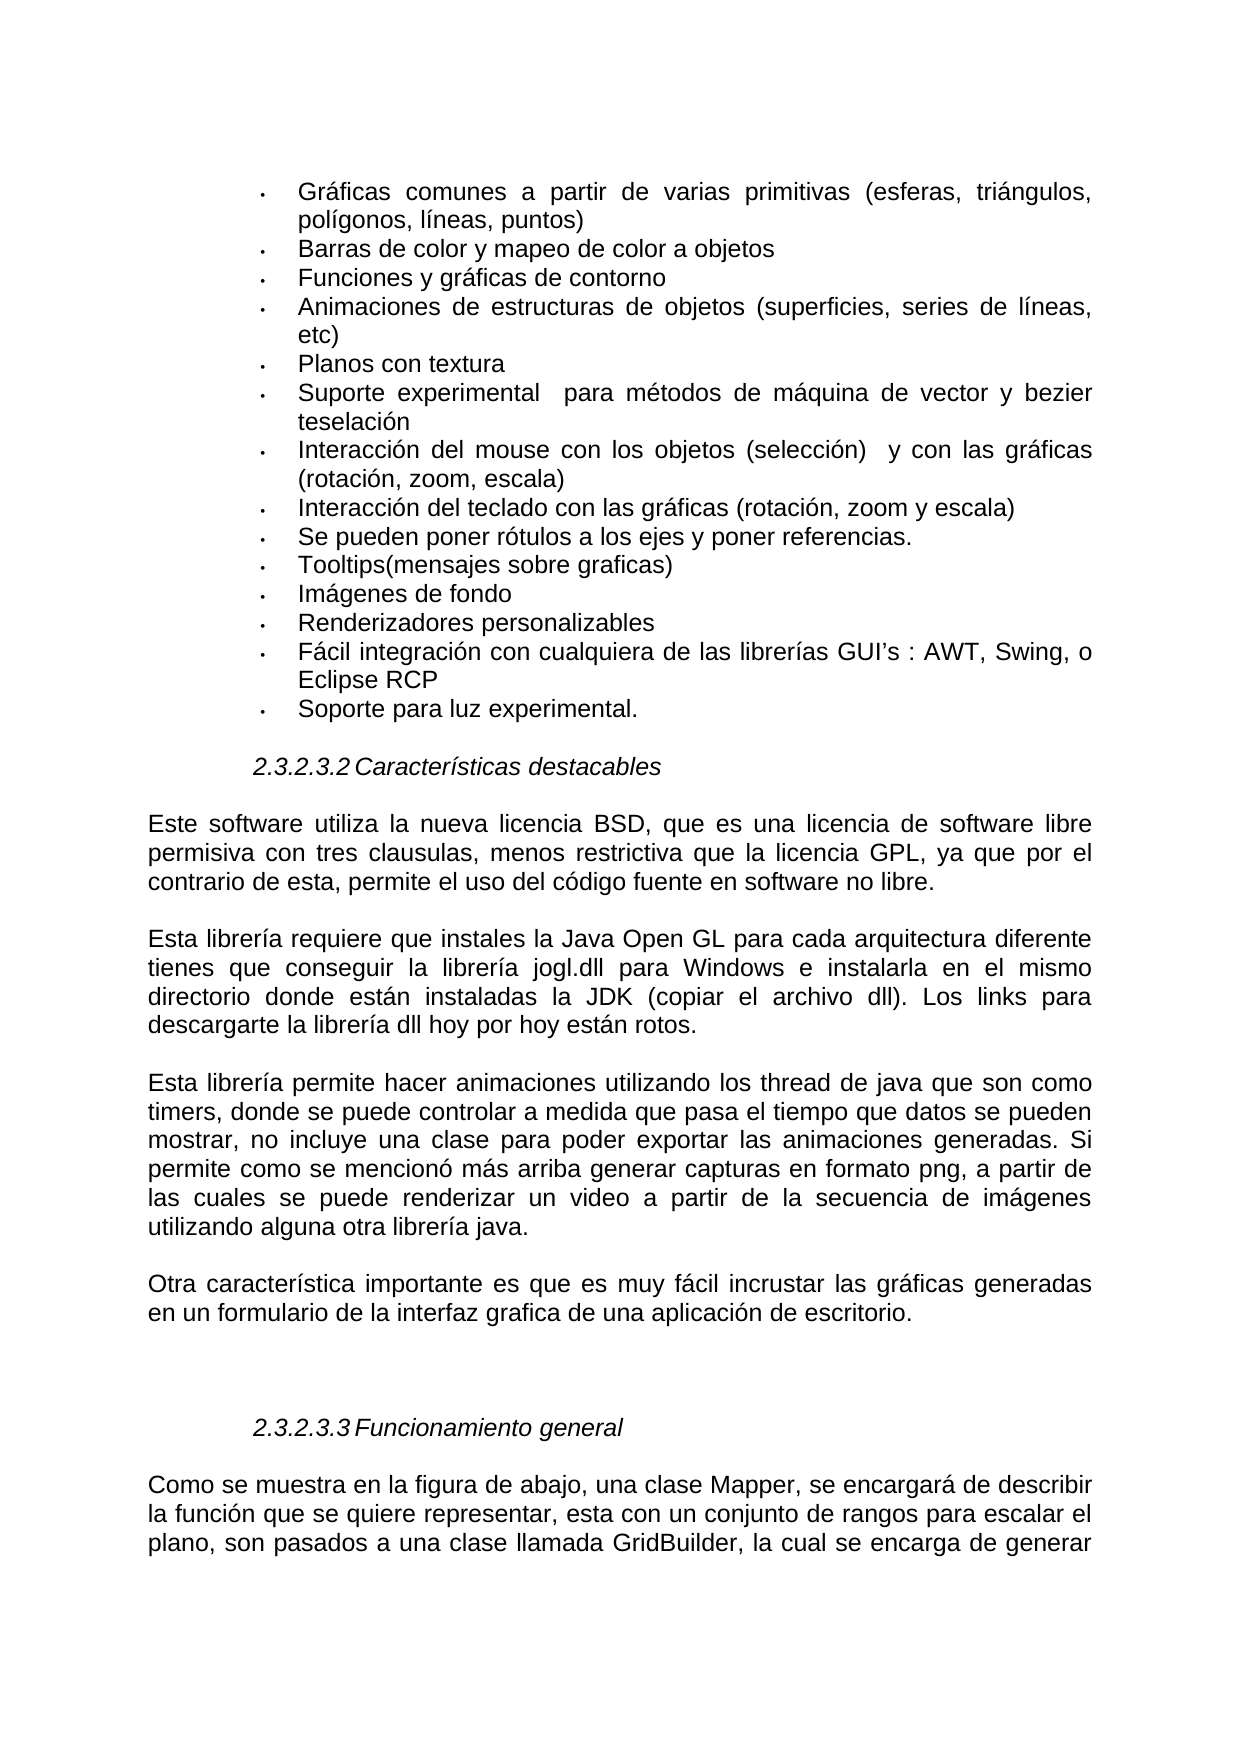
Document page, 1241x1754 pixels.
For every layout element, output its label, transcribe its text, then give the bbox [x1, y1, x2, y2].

list Soporte para luz experimental. [260, 694, 1092, 723]
text Otra característica importante es que es muy fácil incrustar las gráficas generadas en un formulario de la interfaz grafica de una aplicación de escritorio. [148, 1269, 1092, 1326]
list Fácil integración con cualquiera de las librerías GUI’s : AWT, Swing, o Eclipse RCP [260, 636, 1092, 694]
list Imágenes de fondo [260, 579, 1092, 608]
subtitle Características destacables [253, 751, 1092, 780]
list Interacción del teclado con las gráficas (rotación, zoom y escala) [260, 493, 1092, 521]
list Se pueden poner rótulos a los ejes y poner referencias. [260, 521, 1092, 550]
text Como se muestra en la figura de abajo, una clase Mapper, se encargará de describir la función que se quiere representar, esta con un conjunto de rangos para escalar el plano, son pasados a una clase llamada GridBuilder, la cual se encarga de generar [148, 1470, 1092, 1556]
text Esta librería requiere que instales la Java Open GL para cada arquitectura diferente tienes que conseguir la librería jogl.dll para Windows e instalarla en el mismo directorio donde están instaladas la JDK (copiar el archivo dll). Los links para descargarte la librería dll hoy por hoy están rotos. [148, 924, 1092, 1039]
subtitle Funcionamiento general [253, 1413, 1092, 1441]
list Tooltips(mensajes sobre graficas) [260, 550, 1092, 579]
text Este software utiliza la nueva licencia BSD, que es una licencia de software libre permisiva con tres clausulas, menos restrictiva que la licencia GPL, ya que por el contrario de esta, permite el uso del código fuente en software no libre. [148, 809, 1092, 895]
list Planos con textura [260, 349, 1092, 378]
list Gráficas comunes a partir de varias primitivas (esferas, triángulos, polígonos, líneas, puntos) [260, 176, 1092, 234]
text Esta librería permite hacer animaciones utilizando los thread de java que son como timers, donde se puede controlar a medida que pasa el tiempo que datos se pueden mostrar, no incluye una clase para poder exportar las animaciones generadas. Si permite como se mencionó más arriba generar capturas en formato png, a partir de las cuales se puede renderizar un video a partir de la secuencia de imágenes utilizando alguna otra librería java. [148, 1068, 1092, 1240]
list Barras de color y mapeo de color a objetos [260, 234, 1092, 263]
list Interacción del mouse con los objetos (selección) y con las gráficas (rotación, zoom, escala) [260, 435, 1092, 493]
list Renderizadores personalizables [260, 608, 1092, 636]
list Suporte experimental para métodos de máquina de vector y bezier teselación [260, 378, 1092, 435]
list Funciones y gráficas de contorno [260, 263, 1092, 291]
list Animaciones de estructuras de objetos (superficies, series de líneas, etc) [260, 291, 1092, 349]
